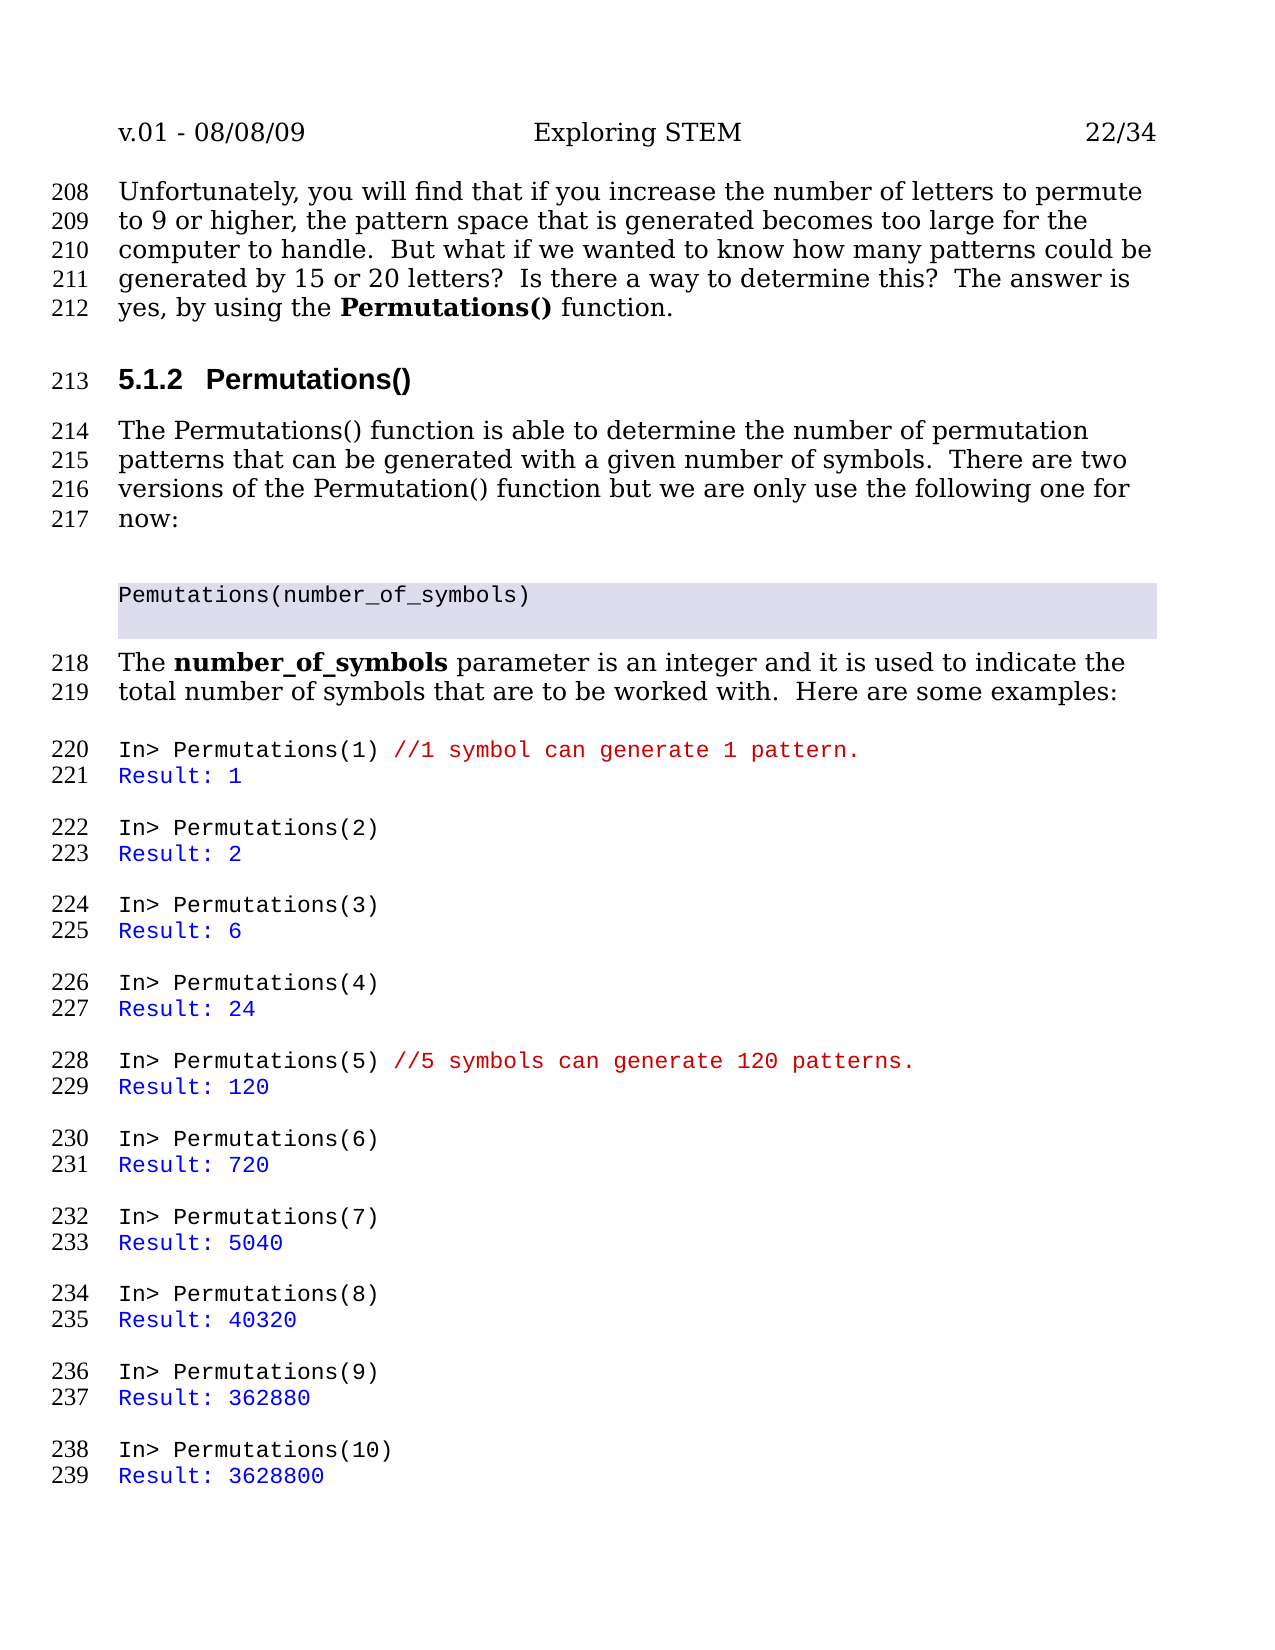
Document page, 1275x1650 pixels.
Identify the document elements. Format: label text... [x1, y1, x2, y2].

subtitle Permutations() [118, 362, 1157, 395]
text In> Permutations(8) [118, 1283, 1157, 1309]
text Result: 40320 [118, 1309, 1157, 1335]
text In> Permutations(5) //5 symbols can generate 120 patterns. [118, 1049, 1157, 1075]
text Result: 24 [118, 997, 1157, 1023]
text Result: 362880 [118, 1387, 1157, 1412]
text Result: 6 [118, 920, 1157, 946]
text Result: 720 [118, 1153, 1157, 1179]
text Result: 1 [118, 764, 1157, 790]
text In> Permutations(7) [118, 1205, 1157, 1231]
text The Permutations() function is able to determine the number of permutation patterns that can be generated with a given number of symbols. There are two versions of the Permutation() function but we are only use the following one for now: [118, 416, 1157, 533]
text In> Permutations(9) [118, 1361, 1157, 1387]
text In> Permutations(2) [118, 816, 1157, 842]
text Result: 120 [118, 1075, 1157, 1101]
text In> Permutations(3) [118, 894, 1157, 920]
text In> Permutations(4) [118, 972, 1157, 997]
text In> Permutations(10) [118, 1438, 1157, 1464]
text Result: 2 [118, 842, 1157, 868]
table_header Pemutations(number_of_symbols) [118, 583, 1157, 639]
text In> Permutations(6) [118, 1127, 1157, 1153]
text Result: 5040 [118, 1231, 1157, 1257]
text Unfortunately, you will find that if you increase the number of letters to permute to 9 or higher, the pattern space that is generated becomes too large for the computer to handle. But what if we wanted to know how many patterns could be generated by 15 or 20 letters? Is there a way to determine this? The answer is yes, by using the Permutations() function. [118, 177, 1157, 323]
text In> Permutations(1) //1 symbol can generate 1 pattern. [118, 738, 1157, 764]
text Result: 3628800 [118, 1464, 1157, 1490]
text The number_of_symbols parameter is an integer and it is used to indicate the total number of symbols that are to be worked with. Here are some examples: [118, 648, 1157, 706]
